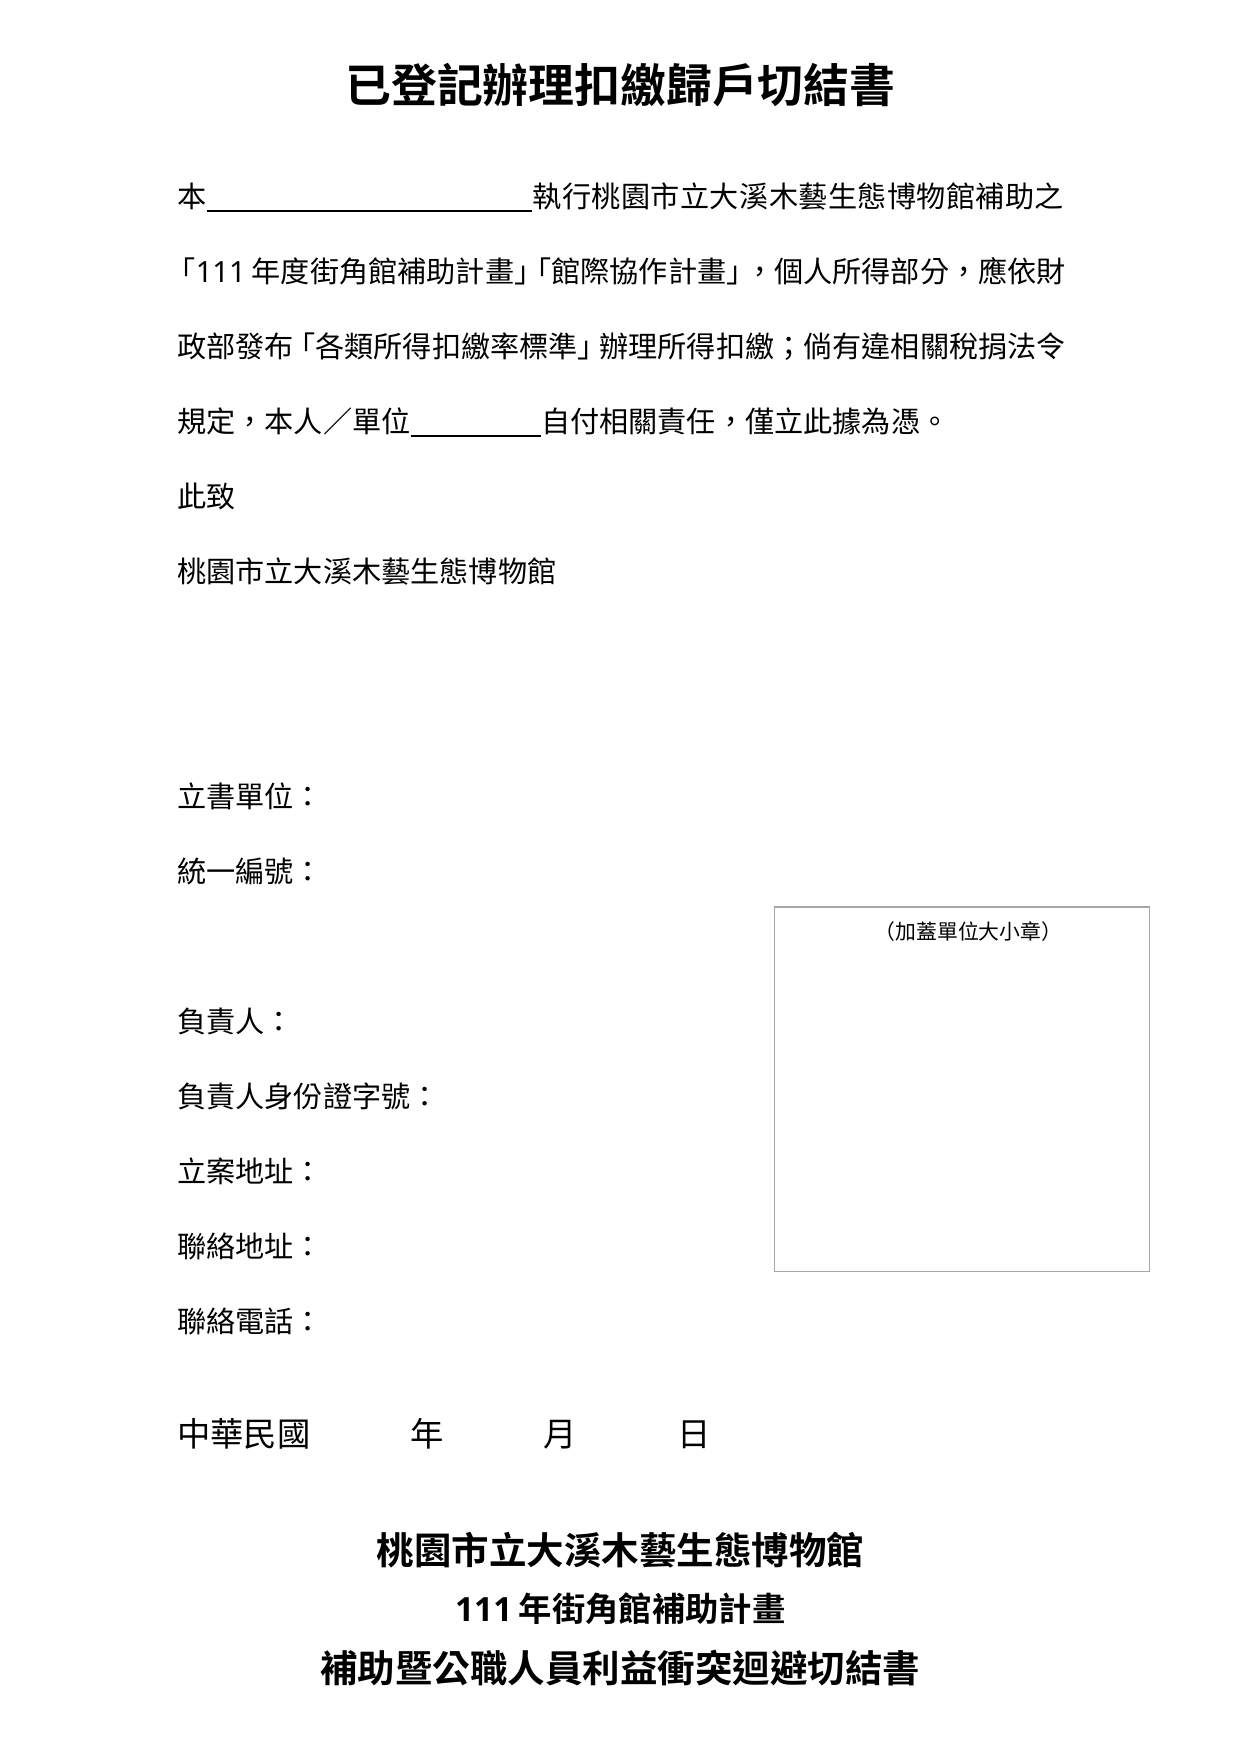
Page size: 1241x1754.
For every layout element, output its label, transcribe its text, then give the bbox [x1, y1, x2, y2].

text [775, 1057, 1066, 1132]
text 本 執行桃園市立大溪木藝生態博物館補助之「111年度街角館補助計畫」「館際協作計畫」，個人所得部分，應依財政部發布「各類所得扣繳率標準」辦理所得扣繳；倘有違相關稅捐法令規定，本人／單位 自付相關責任，僅立此據為憑。 [177, 157, 1066, 457]
text [775, 1132, 1066, 1207]
text 立書單位： [177, 757, 1066, 832]
text 負責人： [177, 982, 774, 1057]
text 111年街角館補助計畫 [118, 1583, 1122, 1631]
text 補助暨公職人員利益衝突迴避切結書 [118, 1639, 1122, 1693]
text 此致 [177, 457, 1066, 532]
text 統一編號： [177, 832, 1066, 907]
text 聯絡地址： [177, 1207, 1066, 1282]
text 中華民國 年 月 日 [177, 1394, 1066, 1469]
text 負責人身份證字號： [177, 1057, 774, 1132]
text 桃園市立大溪木藝生態博物館 [118, 1521, 1122, 1575]
text 桃園市立大溪木藝生態博物館 [177, 532, 1066, 607]
text 聯絡電話： [177, 1282, 1066, 1357]
text （加蓋單位大小章） [790, 915, 1146, 946]
text 立案地址： [177, 1132, 774, 1207]
text 已登記辦理扣繳歸戶切結書 [118, 44, 1122, 119]
text [775, 982, 1066, 1057]
